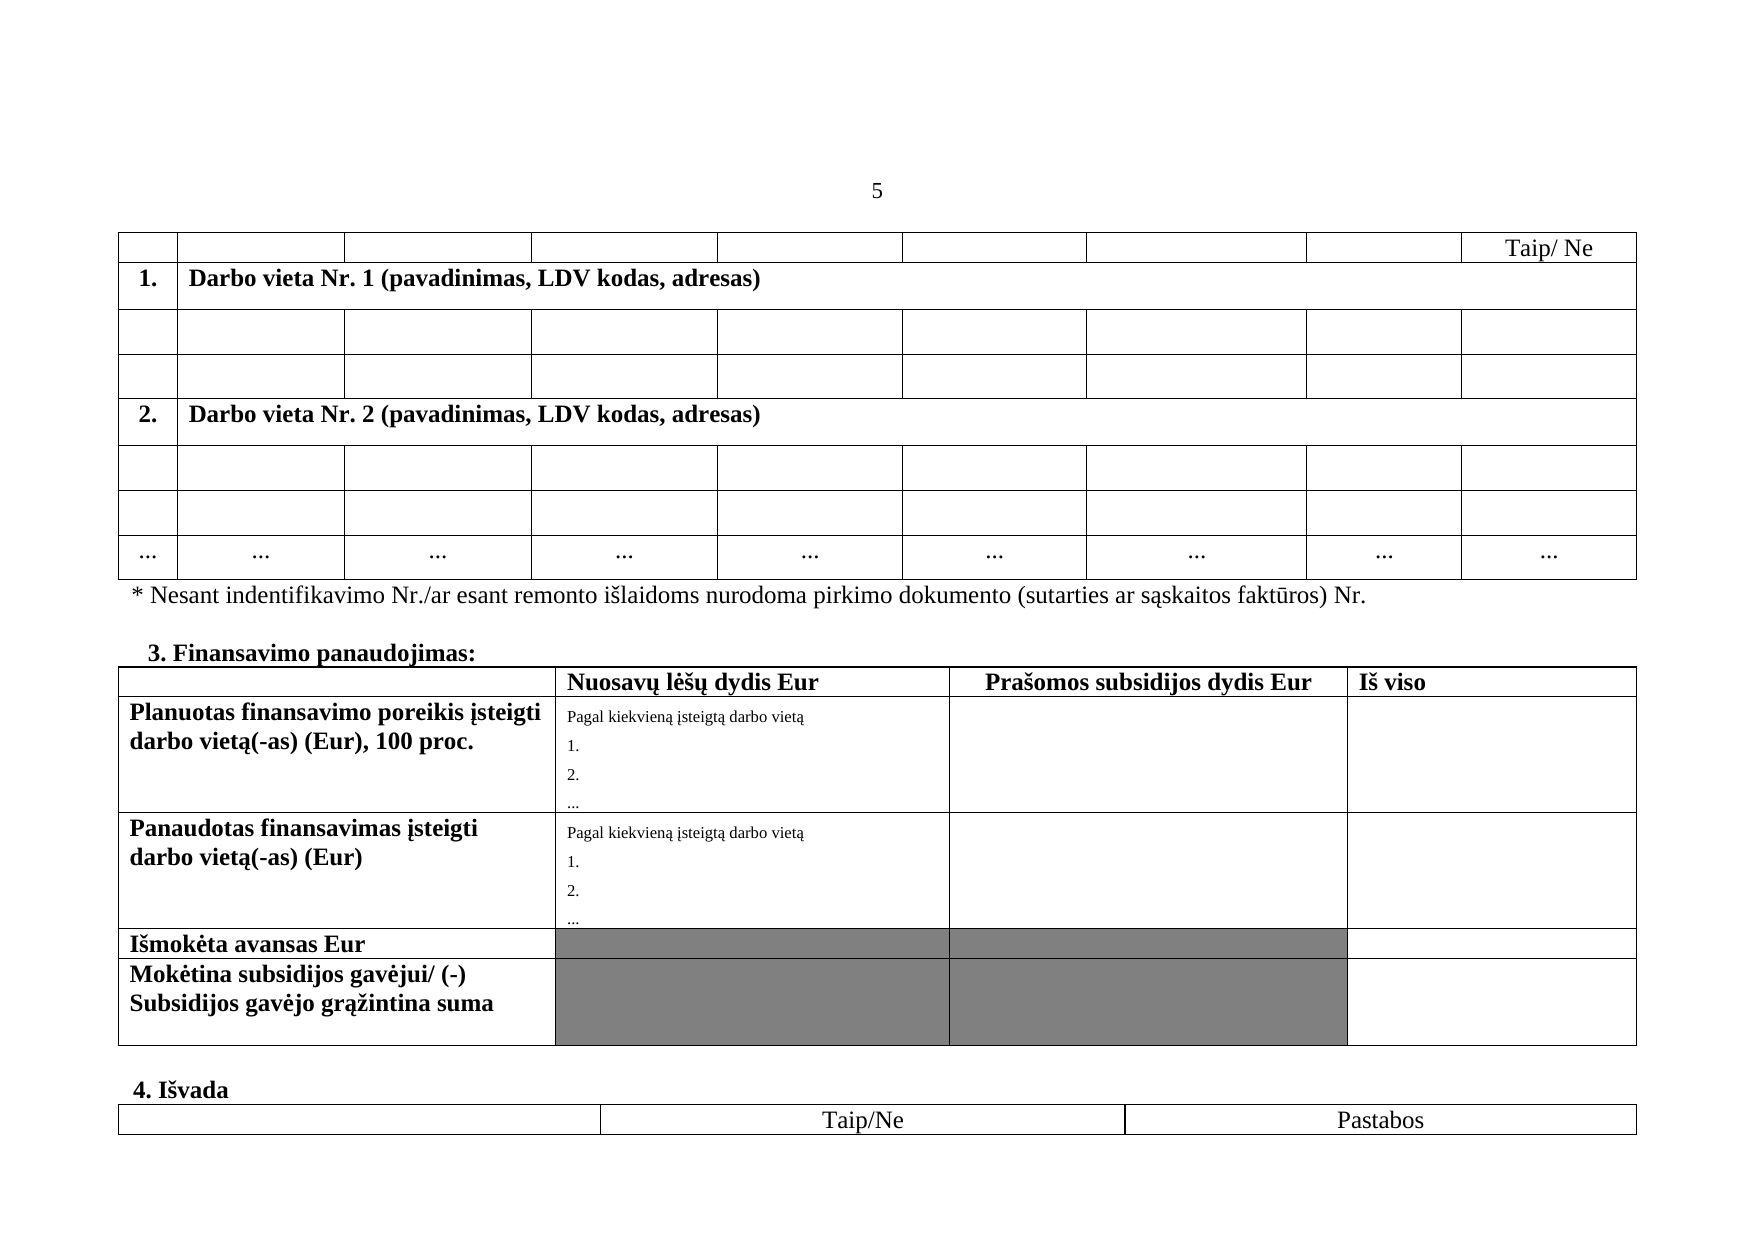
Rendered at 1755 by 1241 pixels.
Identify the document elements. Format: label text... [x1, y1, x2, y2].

table_cell [1462, 310, 1636, 354]
table_cell [178, 310, 344, 354]
table_header [903, 233, 1086, 262]
table_cell [718, 446, 902, 490]
table_cell [718, 355, 902, 398]
table_cell [903, 355, 1086, 398]
table_cell [718, 491, 902, 534]
table_cell Darbo vieta Nr. 2 (pavadinimas, LDV kodas, adresas) [178, 399, 1636, 445]
table_cell [1462, 355, 1636, 398]
table_cell Darbo vieta Nr. 1 (pavadinimas, LDV kodas, adresas) [178, 263, 1636, 309]
table_cell [178, 446, 344, 490]
table_cell [345, 310, 531, 354]
table_cell [1462, 491, 1636, 534]
table_cell [1307, 310, 1461, 354]
table_cell [1087, 446, 1306, 490]
table_cell Išmokėta avansas Eur [119, 929, 555, 958]
table_cell [532, 446, 717, 490]
table_cell ... [532, 536, 717, 579]
table_header [1087, 233, 1306, 262]
table_cell [950, 959, 1347, 1045]
table_cell ... [718, 536, 902, 579]
table_cell Pagal kiekvieną įsteigtą darbo vietą 1. 2. ... [556, 813, 949, 928]
table_cell [1087, 310, 1306, 354]
table_cell ... [903, 536, 1086, 579]
table_header Iš viso [1348, 668, 1636, 696]
table_cell ... [178, 536, 344, 579]
table_cell [345, 491, 531, 534]
table_cell [1307, 491, 1461, 534]
table_cell [1348, 813, 1636, 928]
text * Nesant indentifikavimo Nr./ar esant remonto išlaidoms nurodoma pirkimo dokumento (sutarties ar sąskaitos faktūros) Nr. [118, 580, 1636, 609]
text 4. Išvada [133, 1075, 1636, 1104]
table_cell [1307, 355, 1461, 398]
table_cell [532, 310, 717, 354]
table_cell [345, 446, 531, 490]
table_cell 1. [119, 263, 177, 309]
table_cell [1348, 697, 1636, 812]
table_header [345, 233, 531, 262]
table_cell Mokėtina subsidijos gavėjui/ (-) Subsidijos gavėjo grąžintina suma [119, 959, 555, 1045]
table_cell [1087, 355, 1306, 398]
table_header [1307, 233, 1461, 262]
table_cell Pagal kiekvieną įsteigtą darbo vietą 1. 2. ... [556, 697, 949, 812]
table_cell [119, 310, 177, 354]
table_cell [903, 310, 1086, 354]
table_cell [119, 355, 177, 398]
table_cell [1307, 446, 1461, 490]
table_cell Planuotas finansavimo poreikis įsteigti darbo vietą(-as) (Eur), 100 proc. [119, 697, 555, 812]
table_cell [119, 446, 177, 490]
table_cell [119, 491, 177, 534]
table_cell [178, 355, 344, 398]
table_cell ... [1087, 536, 1306, 579]
table_cell [345, 355, 531, 398]
table_cell [950, 697, 1347, 812]
table_cell 2. [119, 399, 177, 445]
table_cell [1087, 491, 1306, 534]
table_cell [178, 491, 344, 534]
table_cell [950, 813, 1347, 928]
table_header Pastabos [1126, 1105, 1636, 1134]
table_cell ... [1307, 536, 1461, 579]
table_header [178, 233, 344, 262]
table_header [119, 233, 177, 262]
table_header Taip/Ne [601, 1105, 1124, 1134]
table_cell [1462, 446, 1636, 490]
table_header Prašomos subsidijos dydis Eur [950, 668, 1347, 696]
table_header [119, 1105, 600, 1134]
table_cell [1348, 959, 1636, 1045]
table_cell Panaudotas finansavimas įsteigti darbo vietą(-as) (Eur) [119, 813, 555, 928]
table_cell [718, 310, 902, 354]
table_cell ... [345, 536, 531, 579]
table_header Taip/ Ne [1462, 233, 1636, 262]
table_cell [903, 491, 1086, 534]
table_cell [532, 491, 717, 534]
table_cell [903, 446, 1086, 490]
table_cell [1348, 929, 1636, 958]
table_cell [556, 929, 949, 958]
table_header [532, 233, 717, 262]
table_header [718, 233, 902, 262]
table_cell [556, 959, 949, 1045]
table_header [119, 668, 555, 696]
text 3. Finansavimo panaudojimas: [148, 638, 1636, 666]
table_header Nuosavų lėšų dydis Eur [556, 668, 949, 696]
table_cell [950, 929, 1347, 958]
table_cell ... [1462, 536, 1636, 579]
table_cell [532, 355, 717, 398]
table_cell ... [119, 536, 177, 579]
